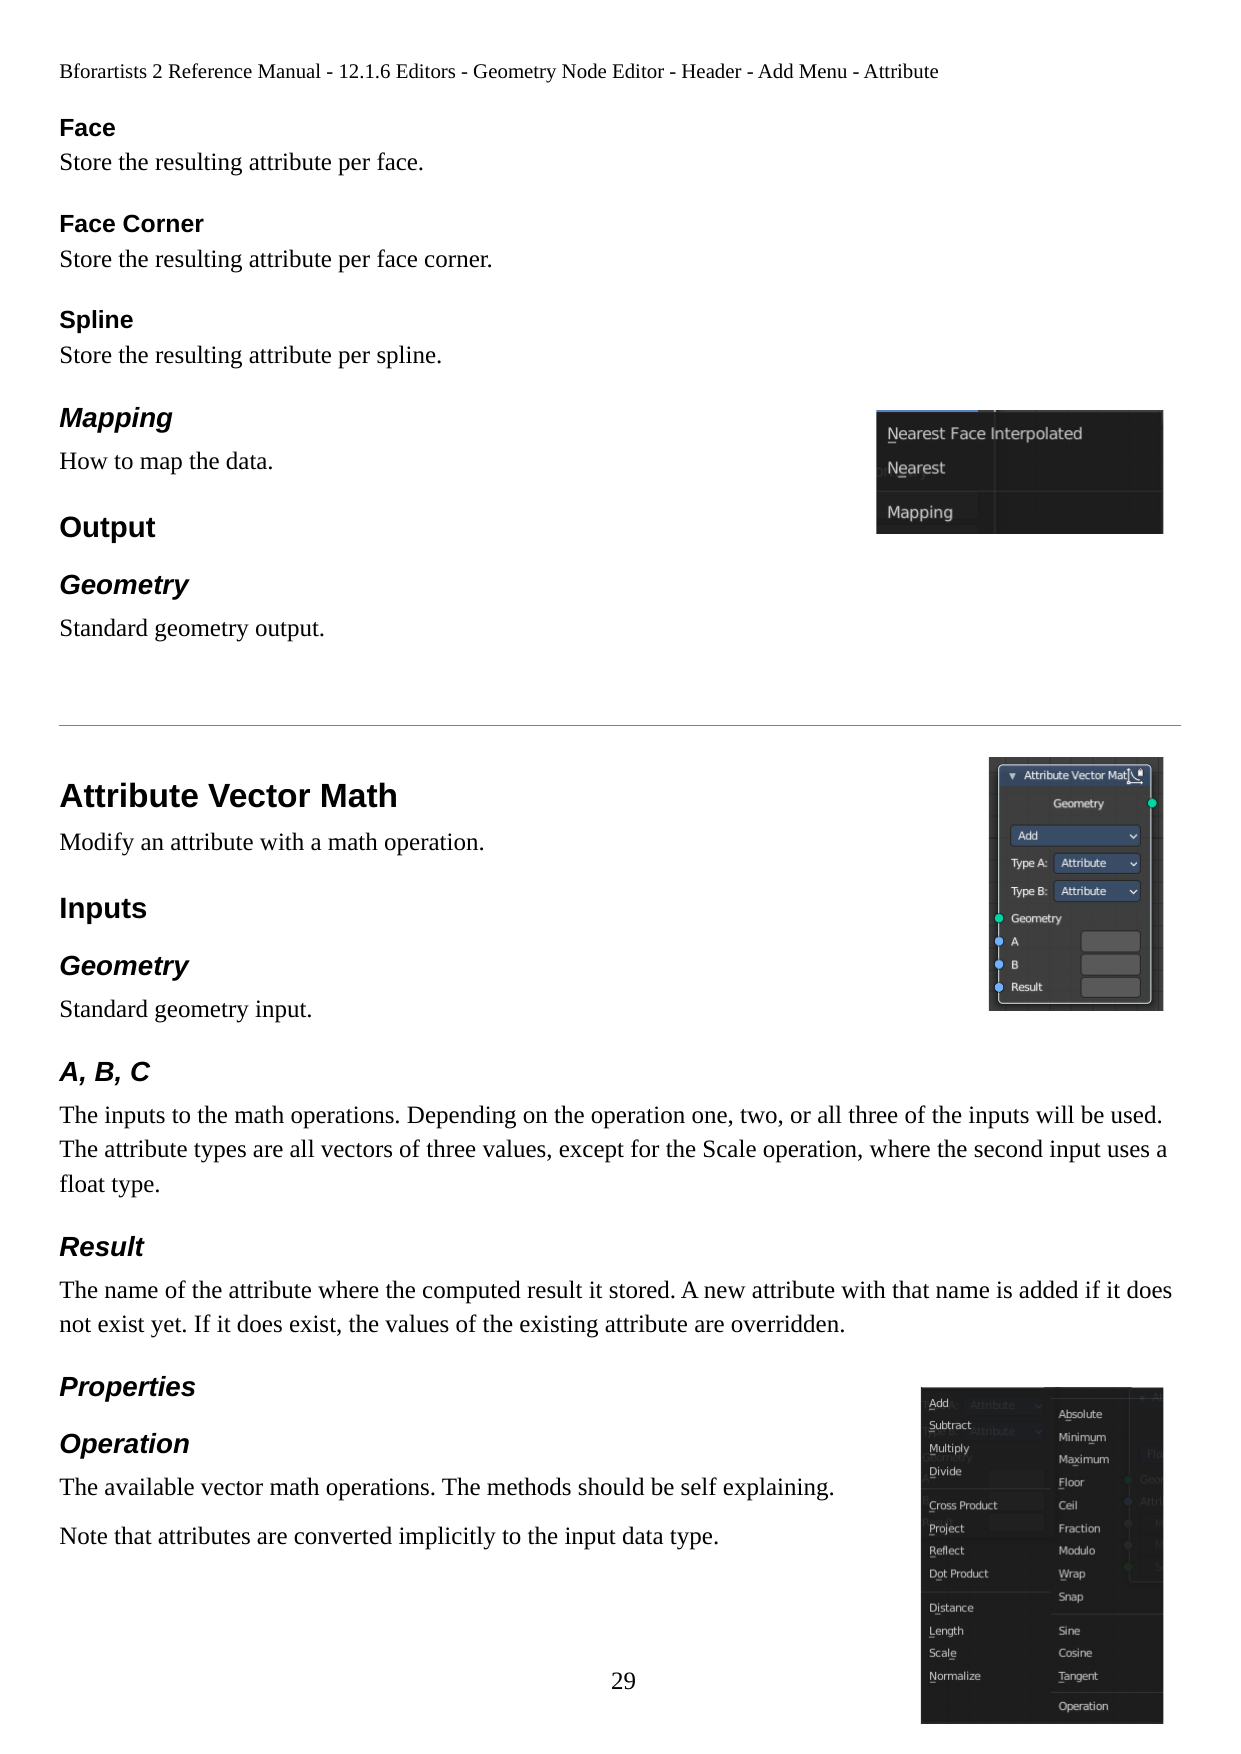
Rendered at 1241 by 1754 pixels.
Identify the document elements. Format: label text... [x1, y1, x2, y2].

text Standard geometry input. [59, 994, 1181, 1023]
text Store the resulting attribute per spline. [59, 340, 1181, 369]
subtitle A, B, C [59, 1055, 1181, 1087]
text [1164, 446, 1181, 475]
picture [988, 757, 1164, 1011]
text Modify an attribute with a math operation. [59, 827, 988, 856]
subtitle [1164, 891, 1181, 924]
subtitle Inputs [59, 891, 988, 924]
subtitle Properties [59, 1371, 1181, 1403]
picture [920, 1387, 1164, 1724]
text How to map the data. [59, 446, 876, 475]
subtitle [1164, 776, 1181, 814]
text Store the resulting attribute per face corner. [59, 244, 1181, 272]
subtitle [1164, 949, 1181, 981]
text The name of the attribute where the computed result it stored. A new attribute with that name is added if it does not exist yet. If it does exist, the values of the existing attribute are overridden. [59, 1275, 1181, 1338]
picture [876, 410, 1164, 534]
subtitle Attribute Vector Math [59, 776, 988, 814]
subtitle Spline [59, 305, 1181, 334]
subtitle Operation [59, 1428, 920, 1459]
text Note that attributes are converted implicitly to the input data type. [59, 1521, 920, 1550]
subtitle Mapping [59, 402, 1181, 433]
text The available vector math operations. The methods should be self explaining. [59, 1472, 920, 1501]
subtitle Output [59, 510, 1181, 543]
text Store the resulting attribute per face. [59, 147, 1181, 176]
subtitle Geometry [59, 949, 988, 981]
subtitle Face [59, 113, 1181, 141]
subtitle [1164, 1428, 1181, 1459]
text Standard geometry output. [59, 613, 1181, 642]
subtitle Geometry [59, 568, 1181, 600]
subtitle Face Corner [59, 209, 1181, 237]
subtitle Result [59, 1230, 1181, 1262]
text The inputs to the math operations. Depending on the operation one, two, or all three of the inputs will be used. The attribute types are all vectors of three values, except for the Scale operation, where the second input uses a float type. [59, 1100, 1181, 1197]
